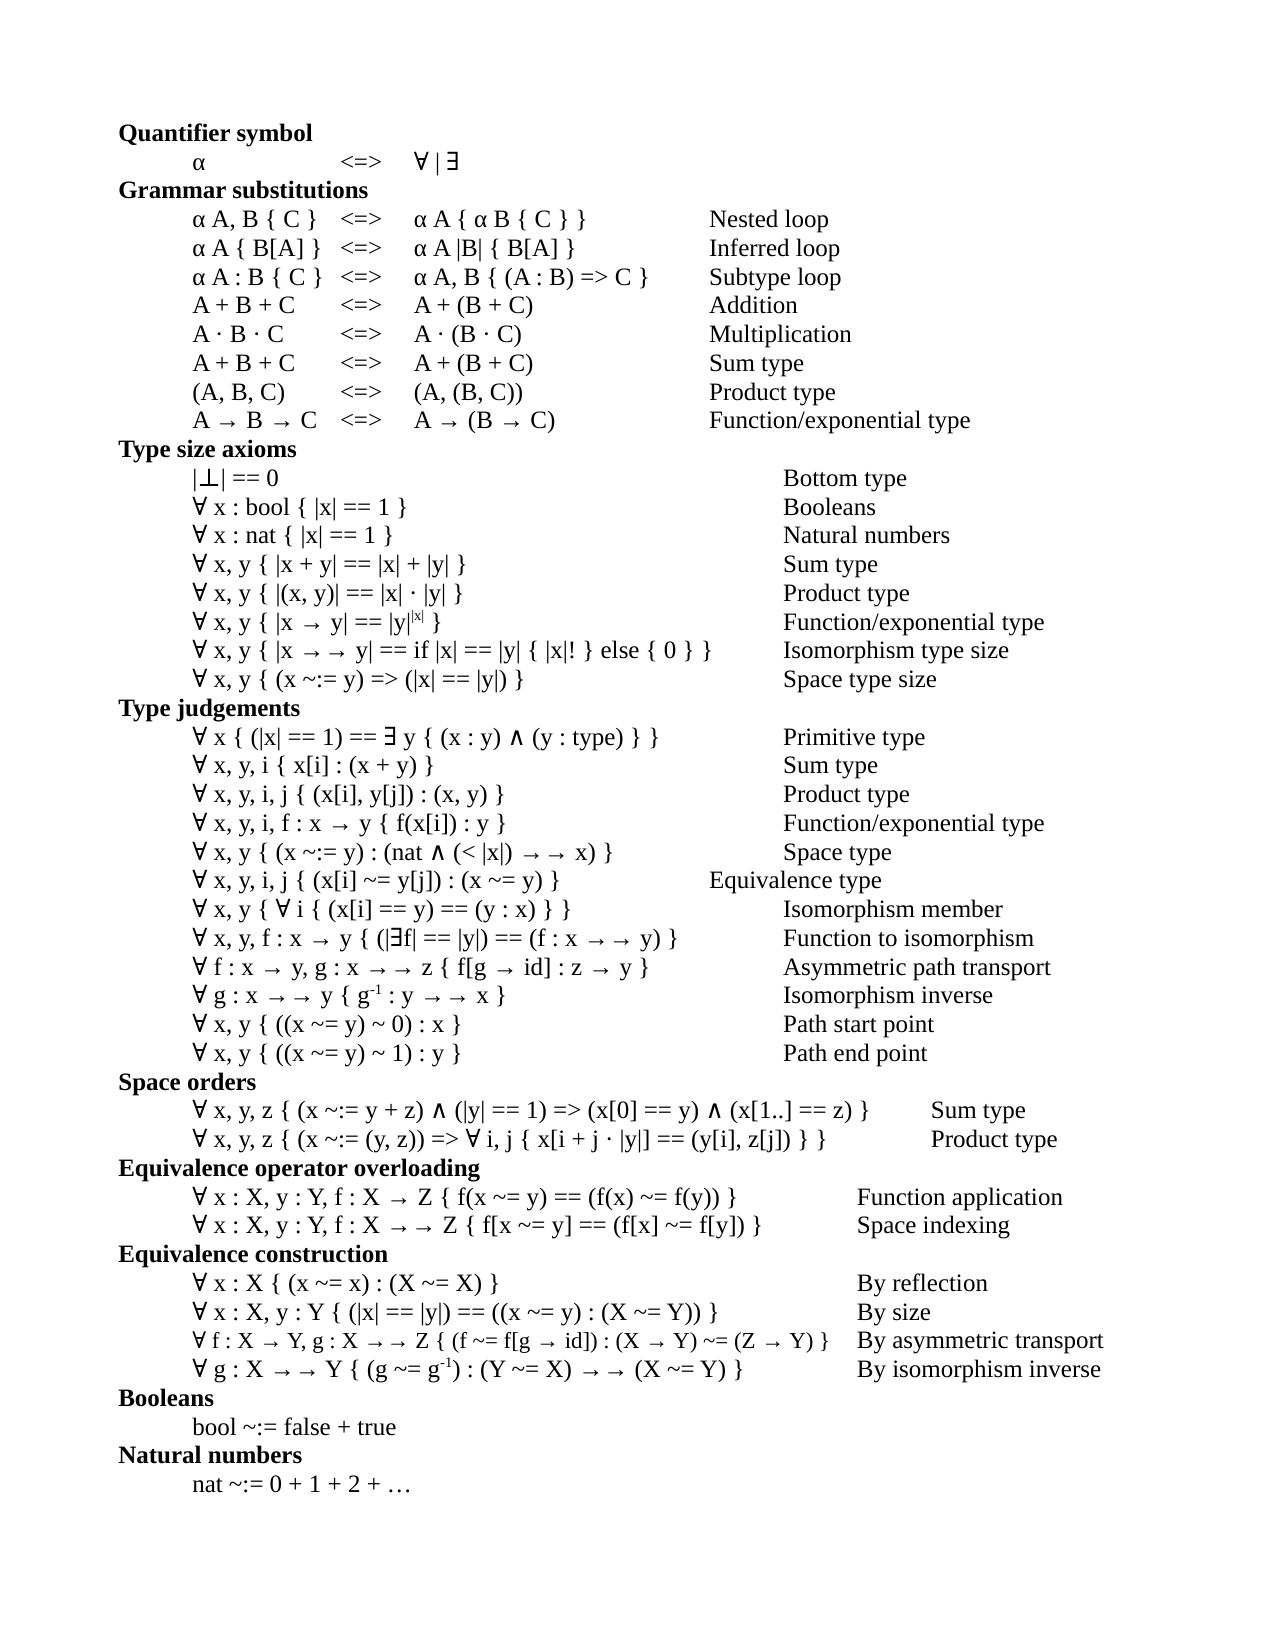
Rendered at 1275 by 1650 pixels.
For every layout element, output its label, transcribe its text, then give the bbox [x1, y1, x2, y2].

text ∀ f : x → y, g : x →→ z { f[g → id] : z → y } Asymmetric path transport [118, 952, 1157, 981]
text ∀ x, y, i { x[i] : (x + y) } Sum type [118, 751, 1157, 779]
text ∀ x, y, z { (x ~:= y + z) ∧ (|y| == 1) => (x[0] == y) ∧ (x[1..] == z) } Sum type [118, 1096, 1157, 1124]
text ∀ x : X, y : Y, f : X →→ Z { f[x ~= y] == (f[x] ~= f[y]) } Space indexing [118, 1211, 1157, 1239]
text ∀ x, y, i, j { (x[i], y[j]) : (x, y) } Product type [118, 779, 1157, 808]
text α A, B { C } <=> α A { α B { C } } Nested loop [118, 204, 1157, 233]
text ∀ x : X { (x ~= x) : (X ~= X) } By reflection [118, 1268, 1157, 1297]
text ∀ x, y { (x ~:= y) : (nat ∧ (< |x|) →→ x) } Space type [118, 837, 1157, 866]
text ∀ f : X → Y, g : X →→ Z { (f ~= f[g → id]) : (X → Y) ~= (Z → Y) } By asymmetric transport [118, 1326, 1157, 1354]
text ∀ x : bool { |x| == 1 } Booleans [118, 492, 1157, 521]
text α <=> ∀ | ∃ [118, 147, 1157, 176]
text Type judgements [118, 693, 1157, 722]
text Quantifier symbol [118, 118, 1157, 147]
text Type size axioms [118, 434, 1157, 463]
text ∀ x : X, y : Y, f : X → Z { f(x ~= y) == (f(x) ~= f(y)) } Function application [118, 1182, 1157, 1211]
text ∀ x, y { |x →→ y| == if |x| == |y| { |x|! } else { 0 } } Isomorphism type size [118, 636, 1157, 664]
text ∀ x, y { ((x ~= y) ~ 1) : y } Path end point [118, 1038, 1157, 1067]
text bool ~:= false + true [118, 1412, 1157, 1441]
text |⊥| == 0 Bottom type [118, 463, 1157, 492]
text Equivalence construction [118, 1239, 1157, 1268]
text A + B + C <=> A + (B + C) Addition [118, 291, 1157, 319]
text ∀ x, y { |x + y| == |x| + |y| } Sum type [118, 549, 1157, 578]
text ∀ x, y { |(x, y)| == |x| · |y| } Product type [118, 578, 1157, 607]
text Space orders [118, 1067, 1157, 1096]
text ∀ x, y, i, j { (x[i] ~= y[j]) : (x ~= y) } Equivalence type [118, 866, 1157, 894]
text ∀ x : X, y : Y { (|x| == |y|) == ((x ~= y) : (X ~= Y)) } By size [118, 1297, 1157, 1326]
text ∀ x, y { (x ~:= y) => (|x| == |y|) } Space type size [118, 664, 1157, 693]
text ∀ g : x →→ y { g-1 : y →→ x } Isomorphism inverse [118, 981, 1157, 1009]
text ∀ x : nat { |x| == 1 } Natural numbers [118, 521, 1157, 549]
text ∀ x, y { ((x ~= y) ~ 0) : x } Path start point [118, 1009, 1157, 1038]
text α A { B[A] } <=> α A |B| { B[A] } Inferred loop [118, 233, 1157, 262]
text ∀ x, y { |x → y| == |y||x| } Function/exponential type [118, 607, 1157, 636]
text (A, B, C) <=> (A, (B, C)) Product type [118, 377, 1157, 406]
text A · B · C <=> A · (B · C) Multiplication [118, 319, 1157, 348]
text nat ~:= 0 + 1 + 2 + … [118, 1469, 1157, 1498]
text Equivalence operator overloading [118, 1153, 1157, 1182]
text ∀ g : X →→ Y { (g ~= g-1) : (Y ~= X) →→ (X ~= Y) } By isomorphism inverse [118, 1354, 1157, 1383]
text ∀ x { (|x| == 1) == ∃ y { (x : y) ∧ (y : type) } } Primitive type [118, 722, 1157, 751]
text α A : B { C } <=> α A, B { (A : B) => C } Subtype loop [118, 262, 1157, 291]
text Booleans [118, 1383, 1157, 1412]
text ∀ x, y, i, f : x → y { f(x[i]) : y } Function/exponential type [118, 808, 1157, 837]
text A → B → C <=> A → (B → C) Function/exponential type [118, 406, 1157, 434]
text ∀ x, y, z { (x ~:= (y, z)) => ∀ i, j { x[i + j · |y|] == (y[i], z[j]) } } Product type [118, 1124, 1157, 1153]
text Natural numbers [118, 1441, 1157, 1469]
text A + B + C <=> A + (B + C) Sum type [118, 348, 1157, 377]
text ∀ x, y { ∀ i { (x[i] == y) == (y : x) } } Isomorphism member [118, 894, 1157, 923]
text ∀ x, y, f : x → y { (|∃f| == |y|) == (f : x →→ y) } Function to isomorphism [118, 923, 1157, 952]
text Grammar substitutions [118, 176, 1157, 204]
